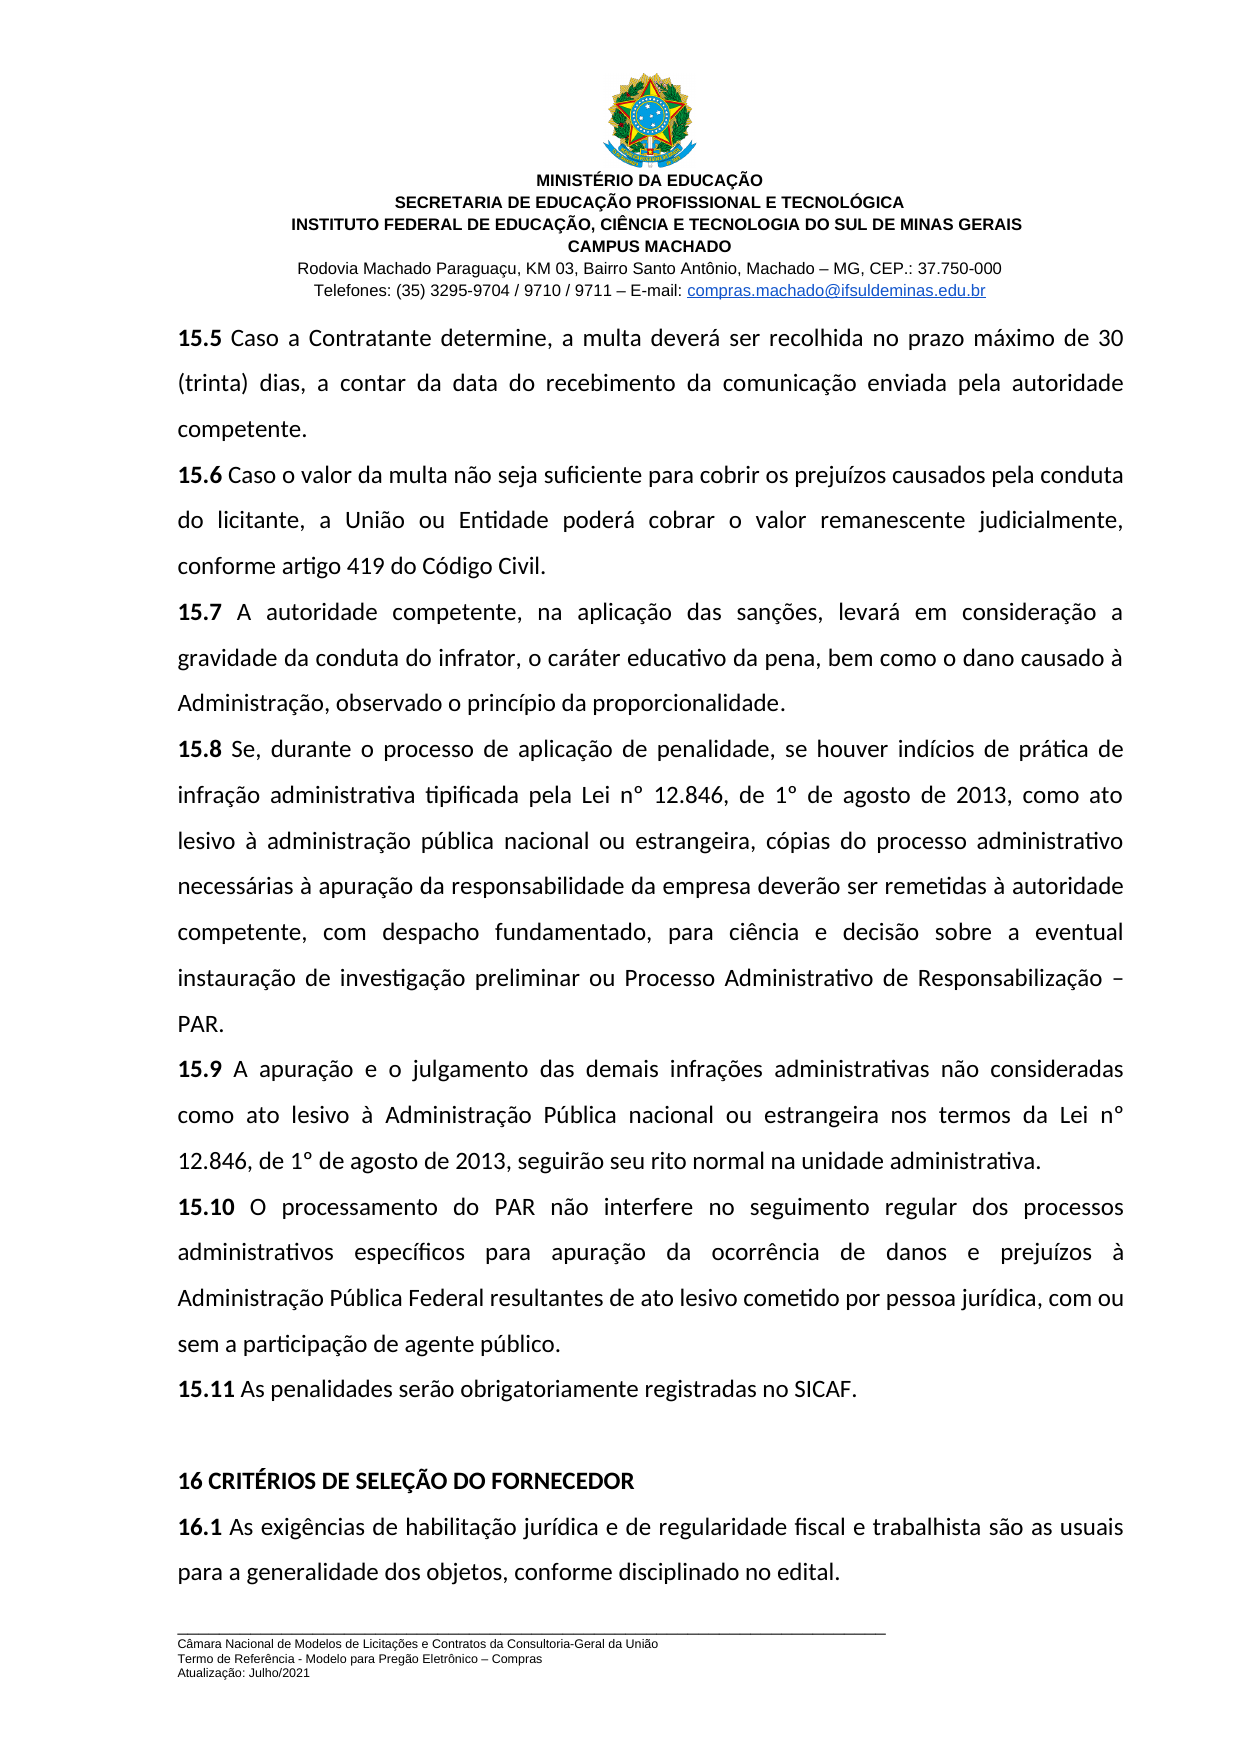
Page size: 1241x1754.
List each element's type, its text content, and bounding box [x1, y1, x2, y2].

text 15.6 Caso o valor da multa não seja suficiente para cobrir os prejuízos causados pela conduta do licitante, a União ou Entidade poderá cobrar o valor remanescente judicialmente, conforme artigo 419 do Código Civil. [177, 459, 1125, 581]
text 15.10 O processamento do PAR não interfere no seguimento regular dos processos administrativos específicos para apuração da ocorrência de danos e prejuízos à Administração Pública Federal resultantes de ato lesivo cometido por pessoa jurídica, com ou sem a participação de agente público. [177, 1191, 1125, 1358]
picture [643, 163, 658, 168]
picture [669, 149, 680, 155]
text 15.9 A apuração e o julgamento das demais infrações administrativas não consideradas como ato lesivo à Administração Pública nacional ou estrangeira nos termos da Lei nº 12.846, de 1º de agosto de 2013, seguirão seu rito normal na unidade administrativa. [177, 1053, 1125, 1175]
text 15.5 Caso a Contratante determine, a multa deverá ser recolhida no prazo máximo de 30 (trinta) dias, a contar da data do recebimento da comunicação enviada pela autoridade competente. [177, 322, 1125, 444]
text 15.8 Se, durante o processo de aplicação de penalidade, se houver indícios de prática de infração administrativa tipificada pela Lei nº 12.846, de 1º de agosto de 2013, como ato lesivo à administração pública nacional ou estrangeira, cópias do processo administrativo necessárias à apuração da responsabilidade da empresa deverão ser remetidas à autoridade competente, com despacho fundamentado, para ciência e decisão sobre a eventual instauração de investigação preliminar ou Processo Administrativo de Responsabilização – PAR. [177, 733, 1125, 1038]
text 15.11 As penalidades serão obrigatoriamente registradas no SICAF. [177, 1373, 1125, 1404]
text 16 CRITÉRIOS DE SELEÇÃO DO FORNECEDOR [177, 1465, 1125, 1496]
text 16.1 As exigências de habilitação jurídica e de regularidade fiscal e trabalhista são as usuais para a generalidade dos objetos, conforme disciplinado no edital. [177, 1511, 1125, 1587]
picture [603, 73, 697, 168]
text 15.7 A autoridade competente, na aplicação das sanções, levará em consideração a gravidade da conduta do infrator, o caráter educativo da pena, bem como o dano causado à Administração, observado o princípio da proporcionalidade. [177, 596, 1125, 718]
